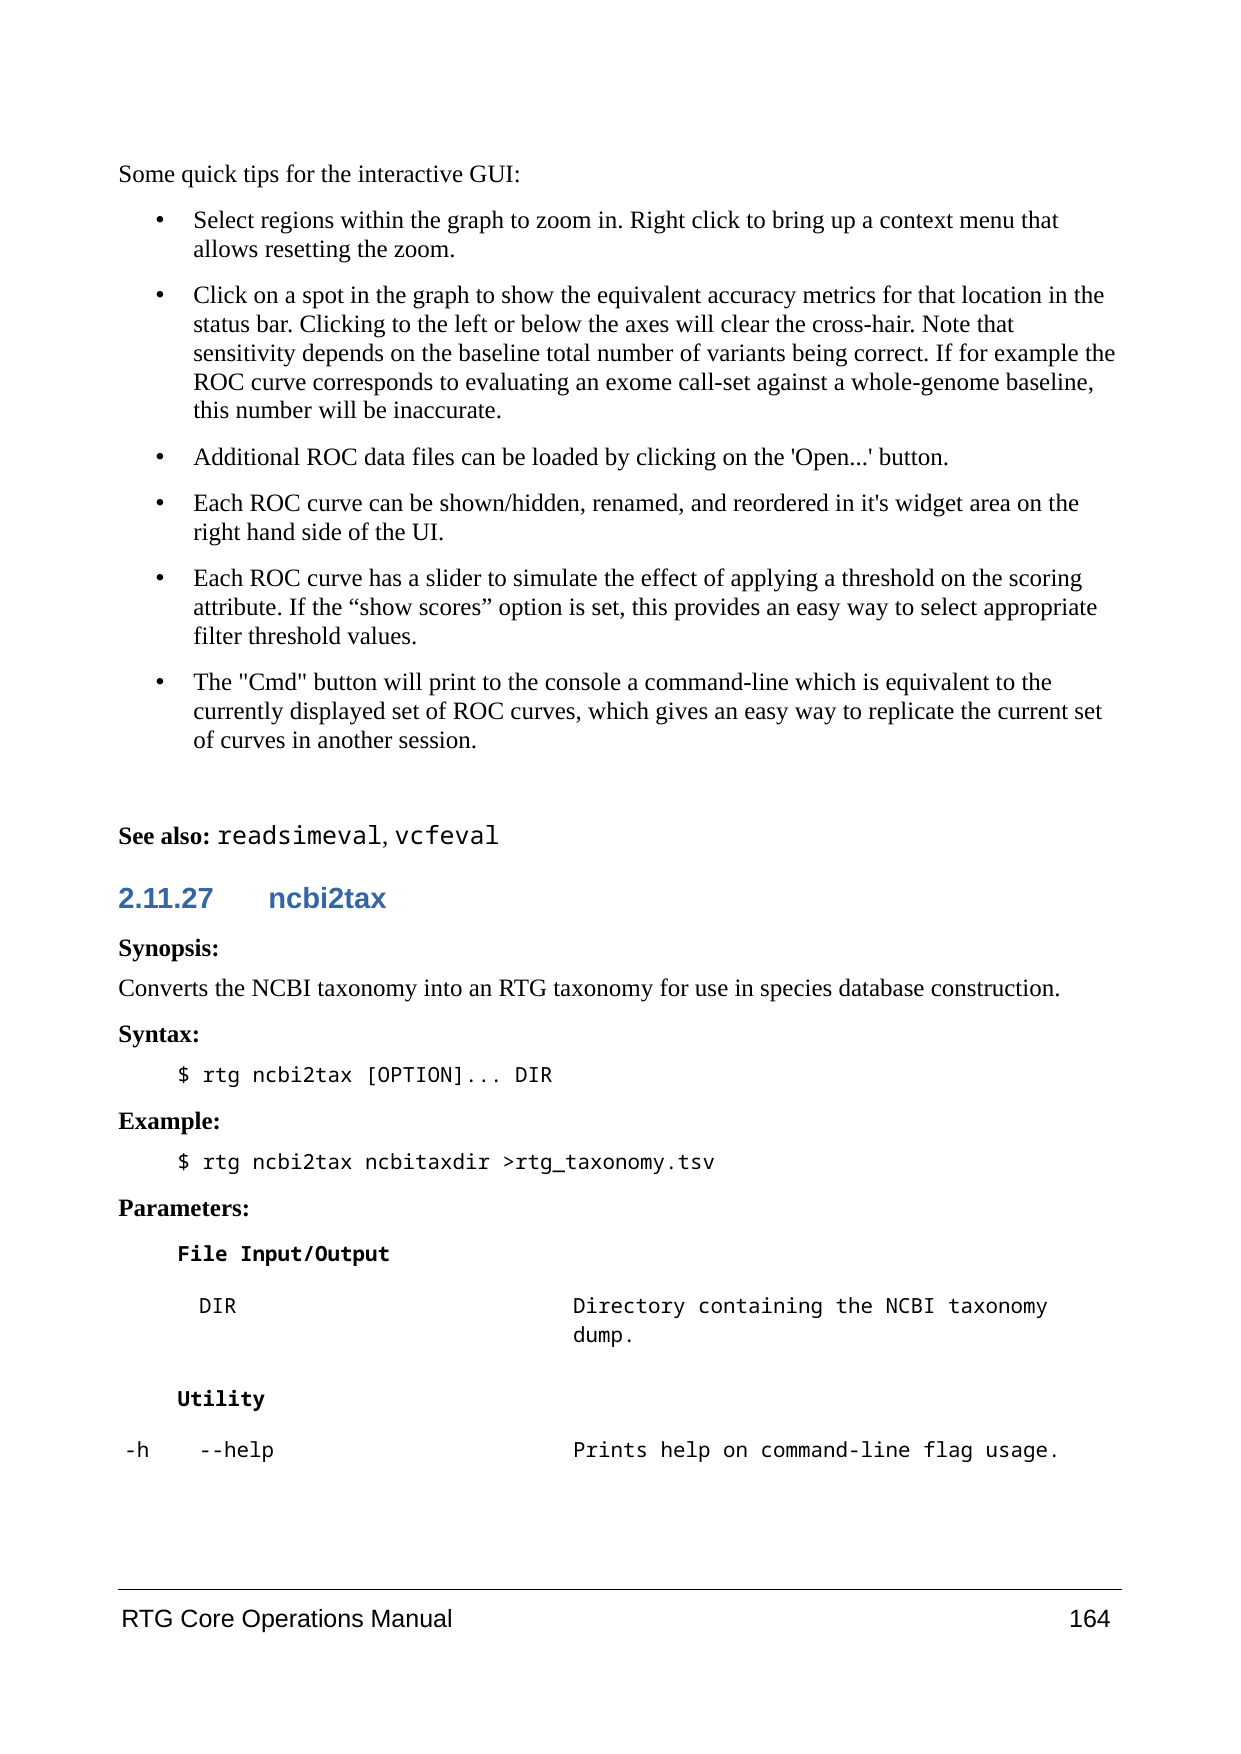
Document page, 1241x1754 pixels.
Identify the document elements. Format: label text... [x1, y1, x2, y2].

table_header Prints help on command-line flag usage. [567, 1424, 1093, 1482]
text File Input/Output [177, 1239, 1122, 1268]
list Click on a spot in the graph to show the equivalent accuracy metrics for that location in the status bar. Clicking to the left or below the axes will clear the cross-hair. Note that sensitivity depends on the baseline total number of variants being correct. If for example the ROC curve corresponds to evaluating an exome call-set against a whole-genome baseline, this number will be inaccurate. [156, 280, 1122, 424]
table_header Directory containing the NCBI taxonomy dump. [567, 1280, 1093, 1366]
table_header -h [118, 1424, 193, 1482]
text Some quick tips for the interactive GUI: [118, 159, 1122, 187]
subtitle Synopsis: [118, 933, 1122, 961]
list Each ROC curve can be shown/hidden, renamed, and reordered in it's widget area on the right hand side of the UI. [156, 488, 1122, 546]
text Utility [177, 1384, 1122, 1412]
subtitle Syntax: [118, 1019, 1122, 1048]
text Converts the NCBI taxonomy into an RTG taxonomy for use in species database construction. [118, 973, 1122, 1002]
list Additional ROC data files can be loaded by clicking on the 'Open...' button. [156, 442, 1122, 471]
text $ rtg ncbi2tax ncbitaxdir >rtg_taxonomy.tsv [177, 1147, 1122, 1175]
subtitle Parameters: [118, 1193, 1122, 1222]
subtitle Example: [118, 1106, 1122, 1135]
subtitle ncbi2tax [118, 881, 1122, 915]
table_header --help [193, 1424, 567, 1482]
table_header [118, 1280, 193, 1366]
table_header DIR [193, 1280, 567, 1366]
text $ rtg ncbi2tax [OPTION]... DIR [177, 1060, 1122, 1088]
text See also: readsimeval, vcfeval [118, 818, 1122, 852]
list Each ROC curve has a slider to simulate the effect of applying a threshold on the scoring attribute. If the “show scores” option is set, this provides an easy way to select appropriate filter threshold values. [156, 563, 1122, 650]
list Select regions within the graph to zoom in. Right click to bring up a context menu that allows resetting the zoom. [156, 205, 1122, 263]
list The "Cmd" button will print to the console a command-line which is equivalent to the currently displayed set of ROC curves, which gives an easy way to replicate the current set of curves in another session. [156, 667, 1122, 754]
